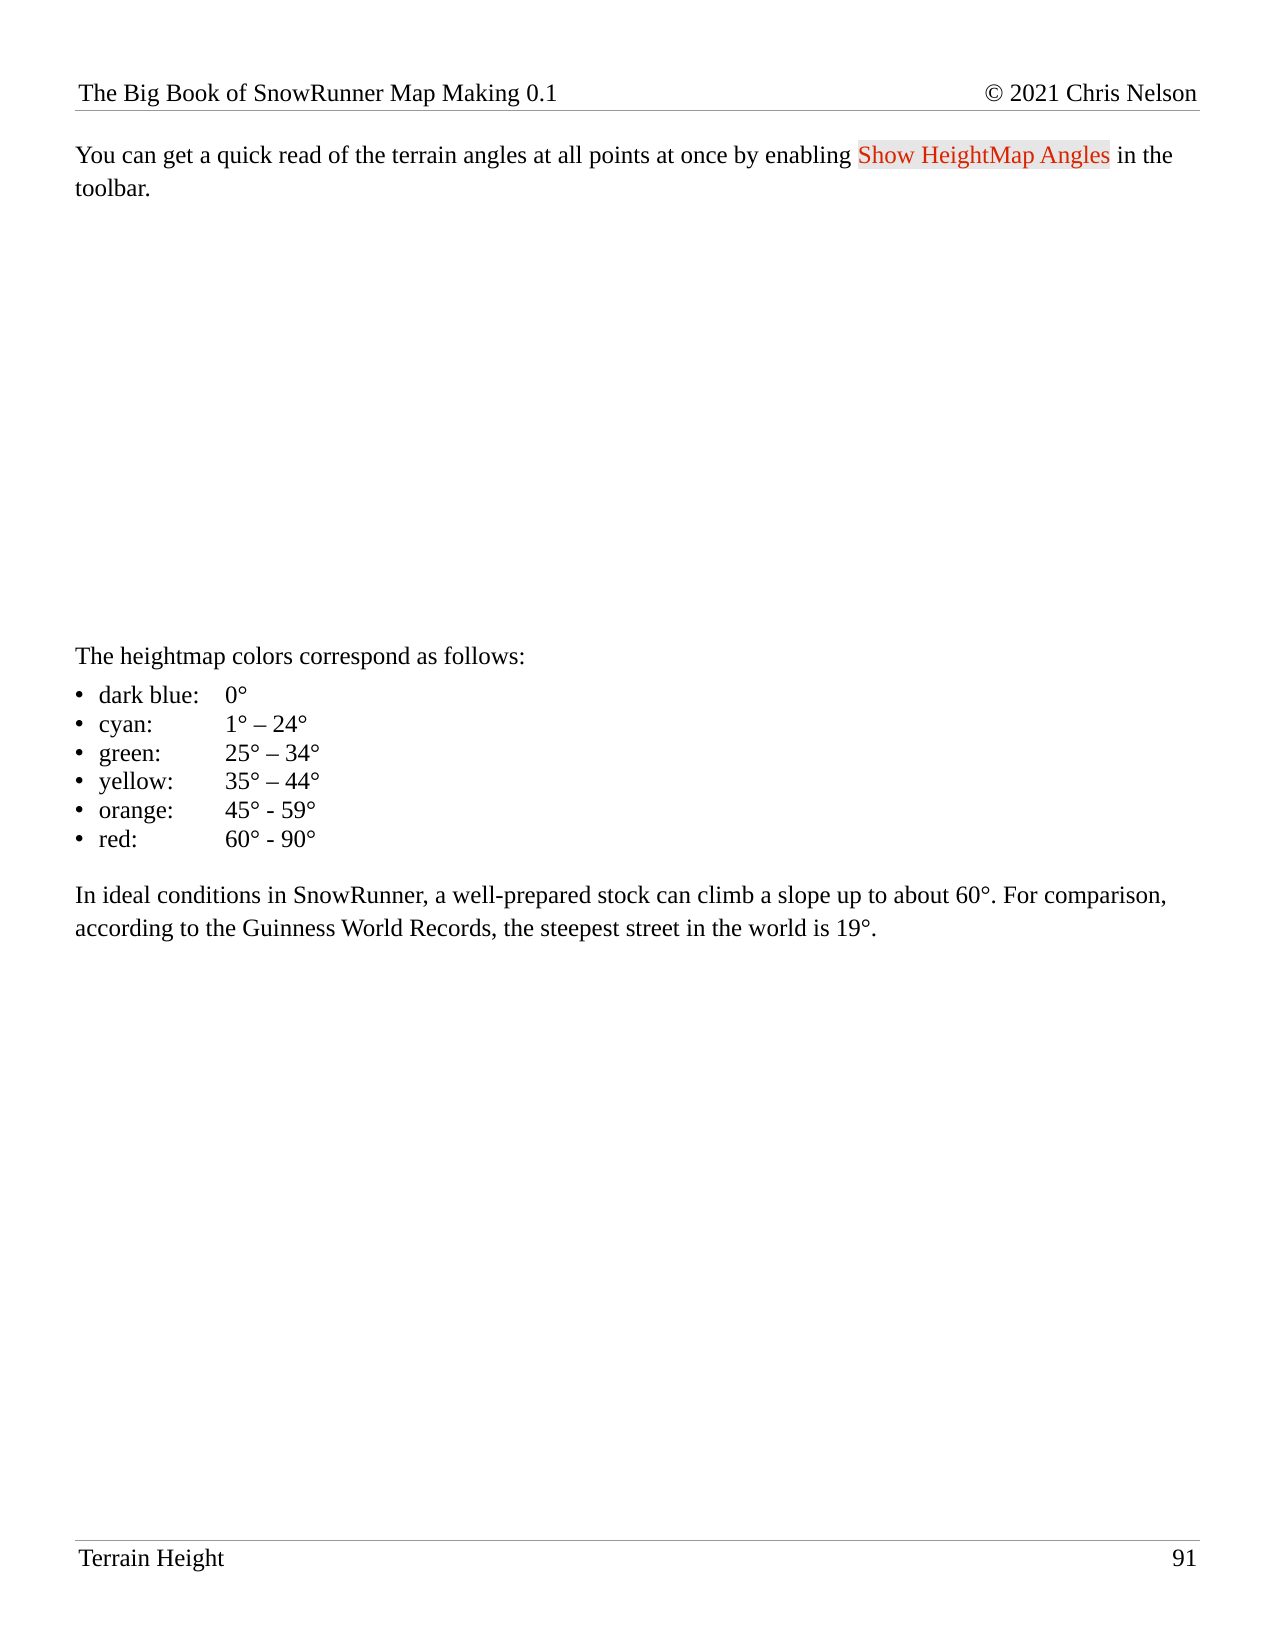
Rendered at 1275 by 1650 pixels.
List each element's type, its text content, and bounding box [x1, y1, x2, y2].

list cyan: 1° – 24° [75, 709, 1200, 738]
text In ideal conditions in SnowRunner, a well-prepared stock can climb a slope up to about 60°. For comparison, according to the Guinness World Records, the steepest street in the world is 19°. [75, 880, 1200, 941]
subtitle The heightmap colors correspond as follows: [75, 641, 1200, 670]
list dark blue: 0° [75, 680, 1200, 709]
list green: 25° – 34° [75, 738, 1200, 766]
list orange: 45° - 59° [75, 795, 1200, 824]
list yellow: 35° – 44° [75, 766, 1200, 795]
text You can get a quick read of the terrain angles at all points at once by enabling Show HeightMap Angles in the toolbar. [75, 140, 1200, 202]
list red: 60° - 90° [75, 824, 1200, 853]
